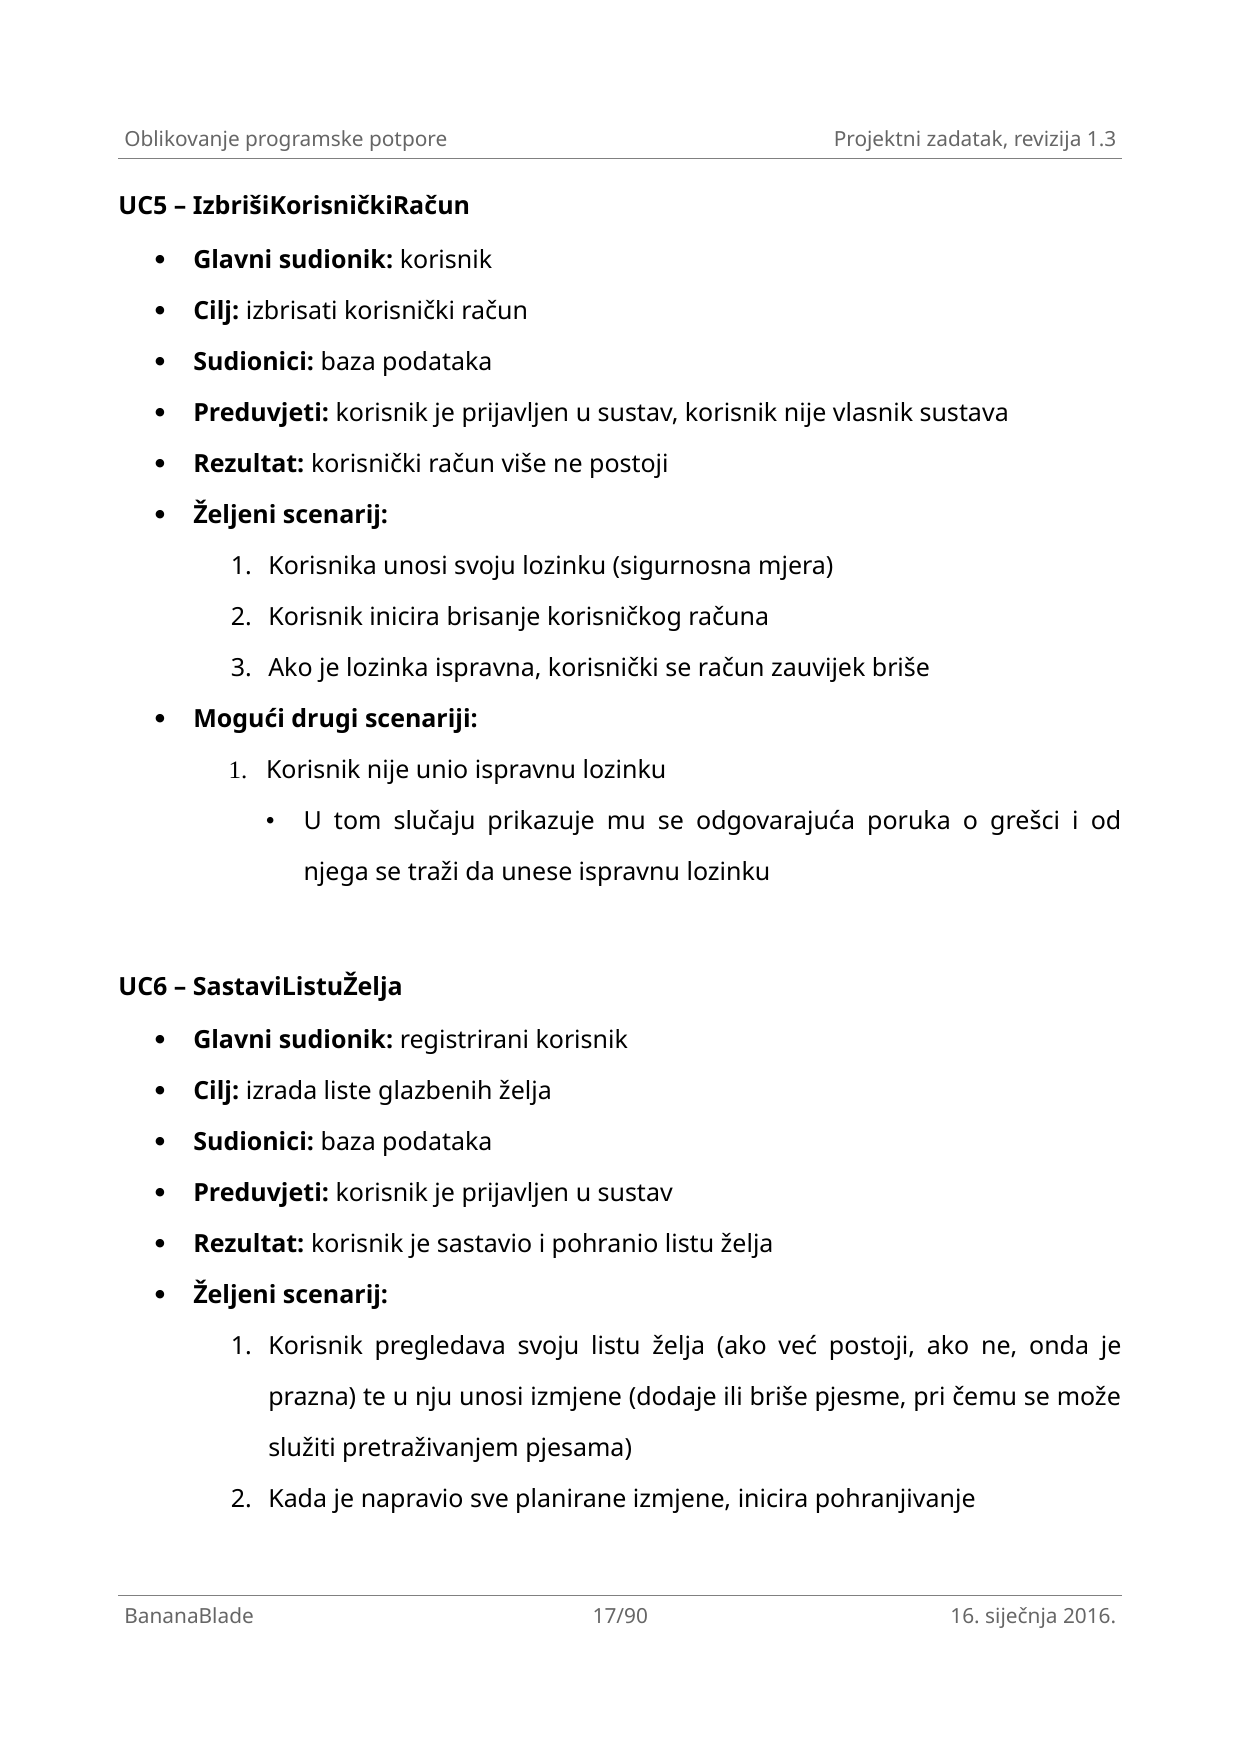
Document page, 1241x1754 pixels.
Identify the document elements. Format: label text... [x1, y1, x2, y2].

list U tom slučaju prikazuje mu se odgovarajuća poruka o grešci i od njega se traži da unese ispravnu lozinku [266, 803, 1122, 888]
list Glavni sudionik: registrirani korisnik [156, 1022, 1122, 1056]
list Rezultat: korisnik je sastavio i pohranio listu želja [156, 1226, 1122, 1260]
list Korisnika unosi svoju lozinku (sigurnosna mjera) [231, 548, 1122, 582]
list Glavni sudionik: korisnik [156, 241, 1122, 275]
list Ako je lozinka ispravna, korisnički se račun zauvijek briše [231, 650, 1122, 684]
list Korisnik pregledava svoju listu želja (ako već postoji, ako ne, onda je prazna) te u nju unosi izmjene (dodaje ili briše pjesme, pri čemu se može služiti pretraživanjem pjesama) [231, 1328, 1122, 1464]
list Korisnik inicira brisanje korisničkog računa [231, 599, 1122, 633]
list Sudionici: baza podataka [156, 1124, 1122, 1158]
list Kada je napravio sve planirane izmjene, inicira pohranjivanje [231, 1481, 1122, 1515]
subtitle UC6 – SastaviListuŽelja [118, 968, 1122, 1002]
list Preduvjeti: korisnik je prijavljen u sustav, korisnik nije vlasnik sustava [156, 394, 1122, 428]
list Željeni scenarij: [156, 1277, 1122, 1311]
list Sudionici: baza podataka [156, 343, 1122, 377]
list Cilj: izrada liste glazbenih želja [156, 1073, 1122, 1107]
subtitle UC5 – IzbrišiKorisničkiRačun [118, 188, 1122, 222]
list Mogući drugi scenariji: [156, 701, 1122, 735]
list Cilj: izbrisati korisnički račun [156, 292, 1122, 326]
list Korisnik nije unio ispravnu lozinku [228, 752, 1122, 786]
list Preduvjeti: korisnik je prijavljen u sustav [156, 1175, 1122, 1209]
list Željeni scenarij: [156, 497, 1122, 531]
list Rezultat: korisnički račun više ne postoji [156, 446, 1122, 479]
